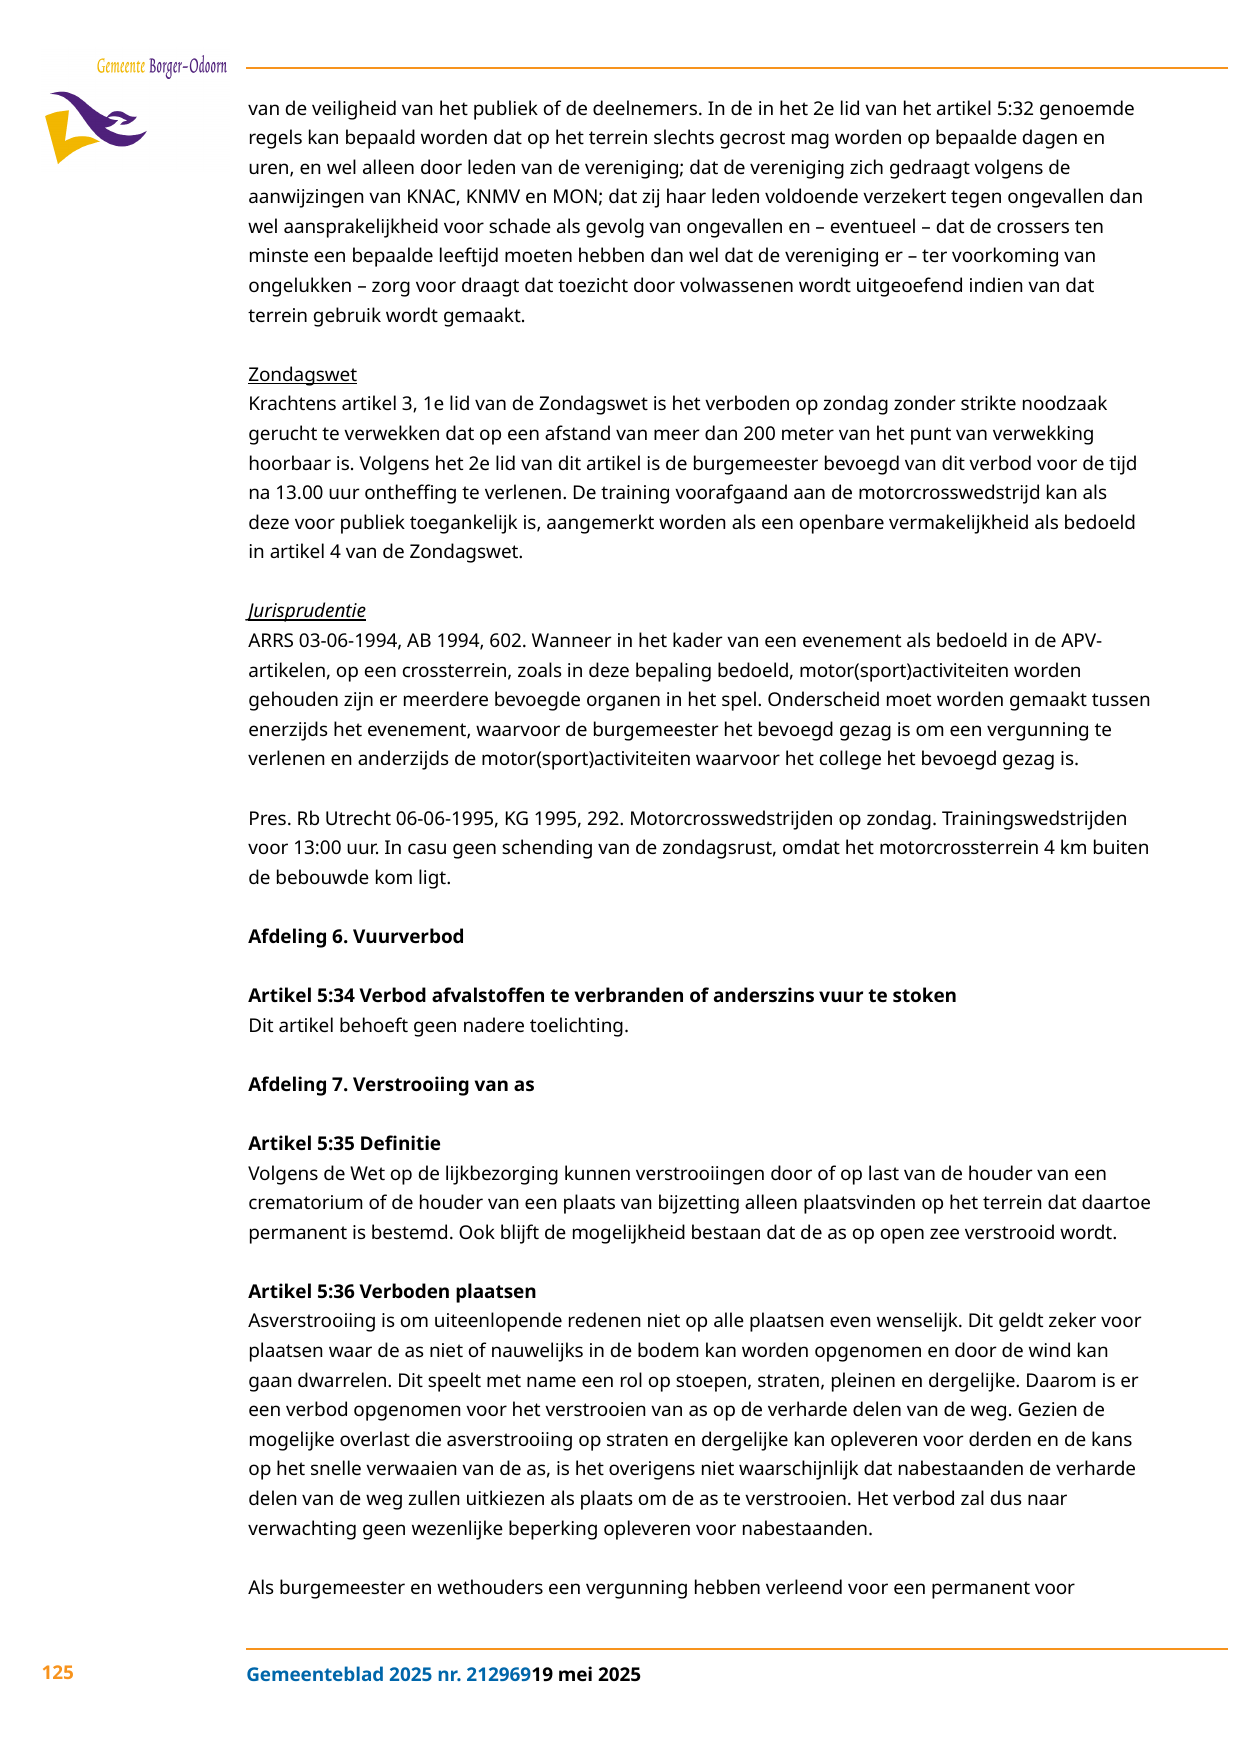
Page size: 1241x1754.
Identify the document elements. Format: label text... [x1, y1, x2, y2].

text Afdeling 7. Verstrooiing van as [248, 1071, 1152, 1097]
text Jurisprudentie [248, 598, 1152, 623]
picture [41, 47, 231, 172]
text van de veiligheid van het publiek of de deelnemers. In de in het 2e lid van het artikel 5:32 genoemde regels kan bepaald worden dat op het terrein slechts gecrost mag worden op bepaalde dagen en uren, en wel alleen door leden van de vereniging; dat de vereniging zich gedraagt volgens de aanwijzingen van KNAC, KNMV en MON; dat zij haar leden voldoende verzekert tegen ongevallen dan wel aansprakelijkheid voor schade als gevolg van ongevallen en – eventueel – dat de crossers ten minste een bepaalde leeftijd moeten hebben dan wel dat de vereniging er – ter voorkoming van ongelukken – zorg voor draagt dat toezicht door volwassenen wordt uitgeoefend indien van dat terrein gebruik wordt gemaakt. [248, 95, 1152, 328]
text Zondagswet [248, 361, 1152, 387]
text Als burgemeester en wethouders een vergunning hebben verleend voor een permanent voor [248, 1574, 1152, 1600]
text Pres. Rb Utrecht 06-06-1995, KG 1995, 292. Motorcrosswedstrijden op zondag. Trainingswedstrijden voor 13:00 uur. In casu geen schending van de zondagsrust, omdat het motorcrossterrein 4 km buiten de bebouwde kom ligt. [248, 805, 1152, 890]
text Dit artikel behoeft geen nadere toelichting. [248, 1012, 1152, 1038]
text Asverstrooiing is om uiteenlopende redenen niet op alle plaatsen even wenselijk. Dit geldt zeker voor plaatsen waar de as niet of nauwelijks in de bodem kan worden opgenomen en door de wind kan gaan dwarrelen. Dit speelt met name een rol op stoepen, straten, pleinen en dergelijke. Daarom is er een verbod opgenomen voor het verstrooien van as op de verharde delen van de weg. Gezien de mogelijke overlast die asverstrooiing op straten en dergelijke kan opleveren voor derden en de kans op het snelle verwaaien van de as, is het overigens niet waarschijnlijk dat nabestaanden de verharde delen van de weg zullen uitkiezen als plaats om de as te verstrooien. Het verbod zal dus naar verwachting geen wezenlijke beperking opleveren voor nabestaanden. [248, 1308, 1152, 1541]
text Krachtens artikel 3, 1e lid van de Zondagswet is het verboden op zondag zonder strikte noodzaak gerucht te verwekken dat op een afstand van meer dan 200 meter van het punt van verwekking hoorbaar is. Volgens het 2e lid van dit artikel is de burgemeester bevoegd van dit verbod voor de tijd na 13.00 uur ontheffing te verlenen. De training voorafgaand aan de motorcrosswedstrijd kan als deze voor publiek toegankelijk is, aangemerkt worden als een openbare vermakelijkheid als bedoeld in artikel 4 van de Zondagswet. [248, 391, 1152, 564]
text ARRS 03-06-1994, AB 1994, 602. Wanneer in het kader van een evenement als bedoeld in de APV-artikelen, op een crossterrein, zoals in deze bepaling bedoeld, motor(sport)activiteiten worden gehouden zijn er meerdere bevoegde organen in het spel. Onderscheid moet worden gemaakt tussen enerzijds het evenement, waarvoor de burgemeester het bevoegd gezag is om een vergunning te verlenen en anderzijds de motor(sport)activiteiten waarvoor het college het bevoegd gezag is. [248, 627, 1152, 771]
text Artikel 5:36 Verboden plaatsen [248, 1278, 1152, 1304]
text Artikel 5:35 Definitie [248, 1130, 1152, 1156]
text Artikel 5:34 Verbod afvalstoffen te verbranden of anderszins vuur te stoken [248, 982, 1152, 1008]
text Volgens de Wet op de lijkbezorging kunnen verstrooiingen door of op last van de houder van een crematorium of de houder van een plaats van bijzetting alleen plaatsvinden op het terrein dat daartoe permanent is bestemd. Ook blijft de mogelijkheid bestaan dat de as op open zee verstrooid wordt. [248, 1160, 1152, 1245]
text Afdeling 6. Vuurverbod [248, 923, 1152, 949]
